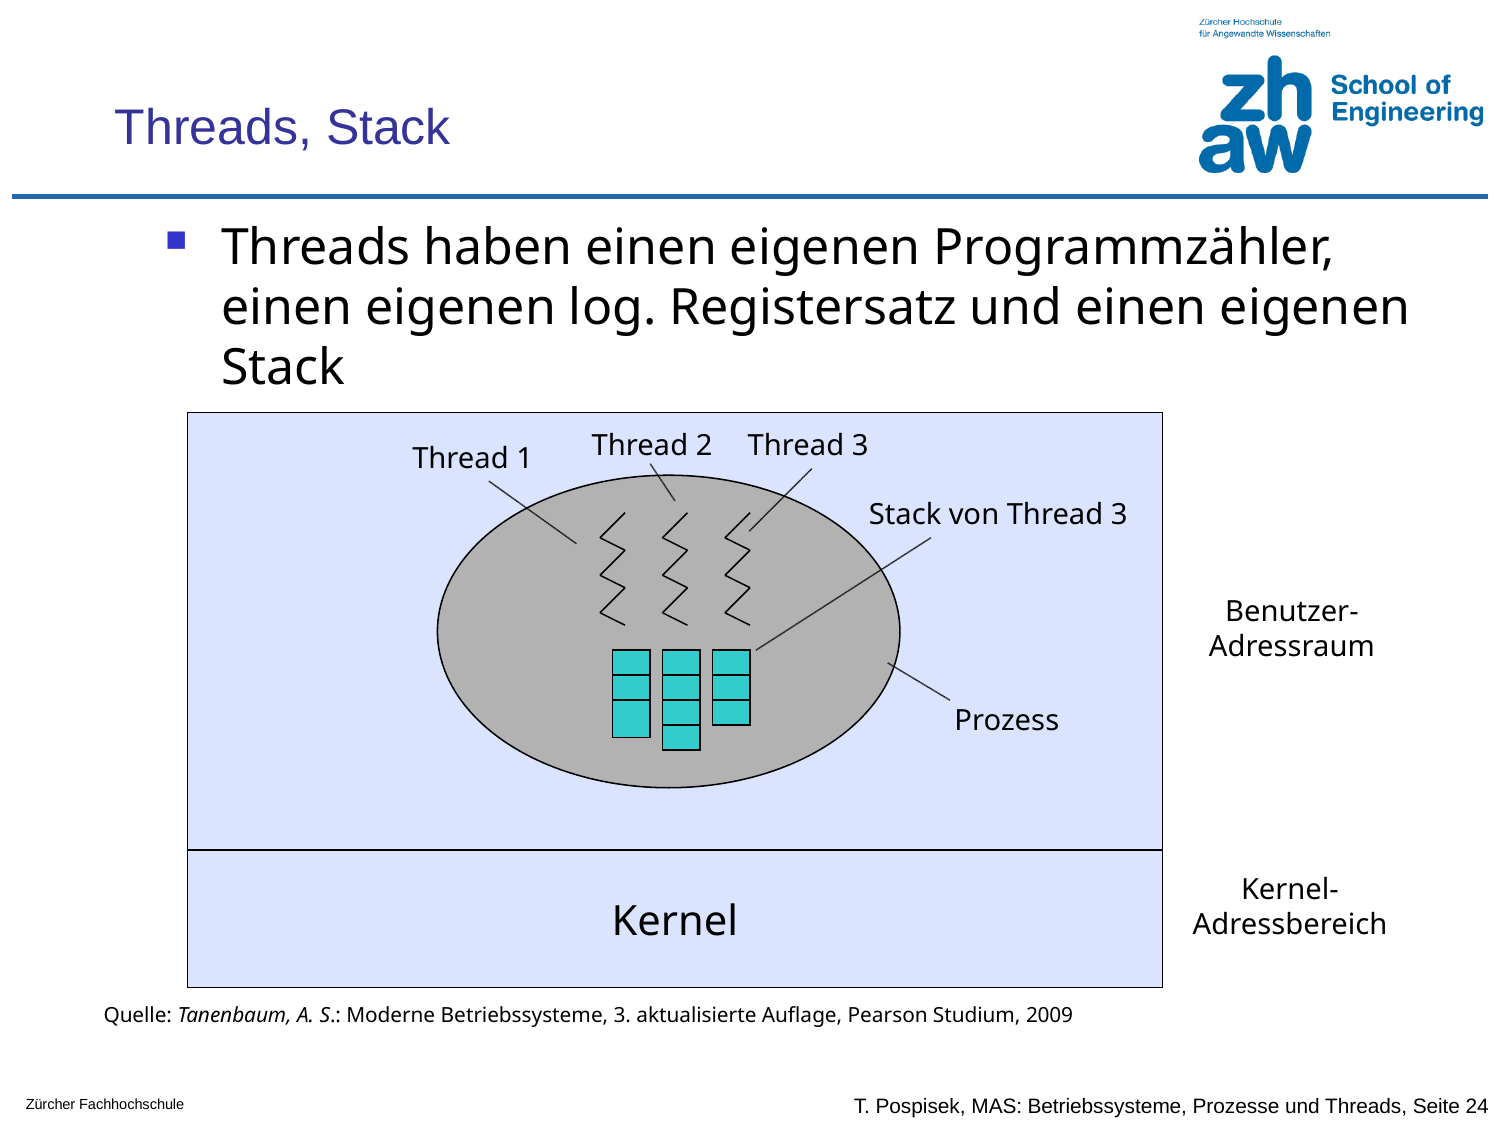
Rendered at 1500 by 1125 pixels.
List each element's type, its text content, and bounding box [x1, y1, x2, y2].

text_box Kernel- Adressbereich [1177, 862, 1403, 948]
text_box Quelle: Tanenbaum, A. S.: Moderne Betriebssysteme, 3. aktualisierte Auflage, Pearson Studium, 2009 [88, 994, 1088, 1035]
text_box Thread 1 [397, 431, 549, 482]
text_box Prozess [939, 693, 1075, 744]
text_box Stack von Thread 3 [854, 487, 1143, 538]
text_box Benutzer- Adressraum [1194, 550, 1390, 670]
text_box Kernel [187, 851, 1163, 988]
text_box Thread 2 [576, 419, 728, 470]
list Threads haben einen eigenen Programmzähler, einen eigenen log. Registersatz und einen eigenen Stack [150, 207, 1430, 368]
title Threads, Stack [99, 50, 1379, 163]
text_box [187, 412, 1163, 851]
text_box Thread 3 [732, 419, 884, 470]
picture [1199, 19, 1483, 173]
